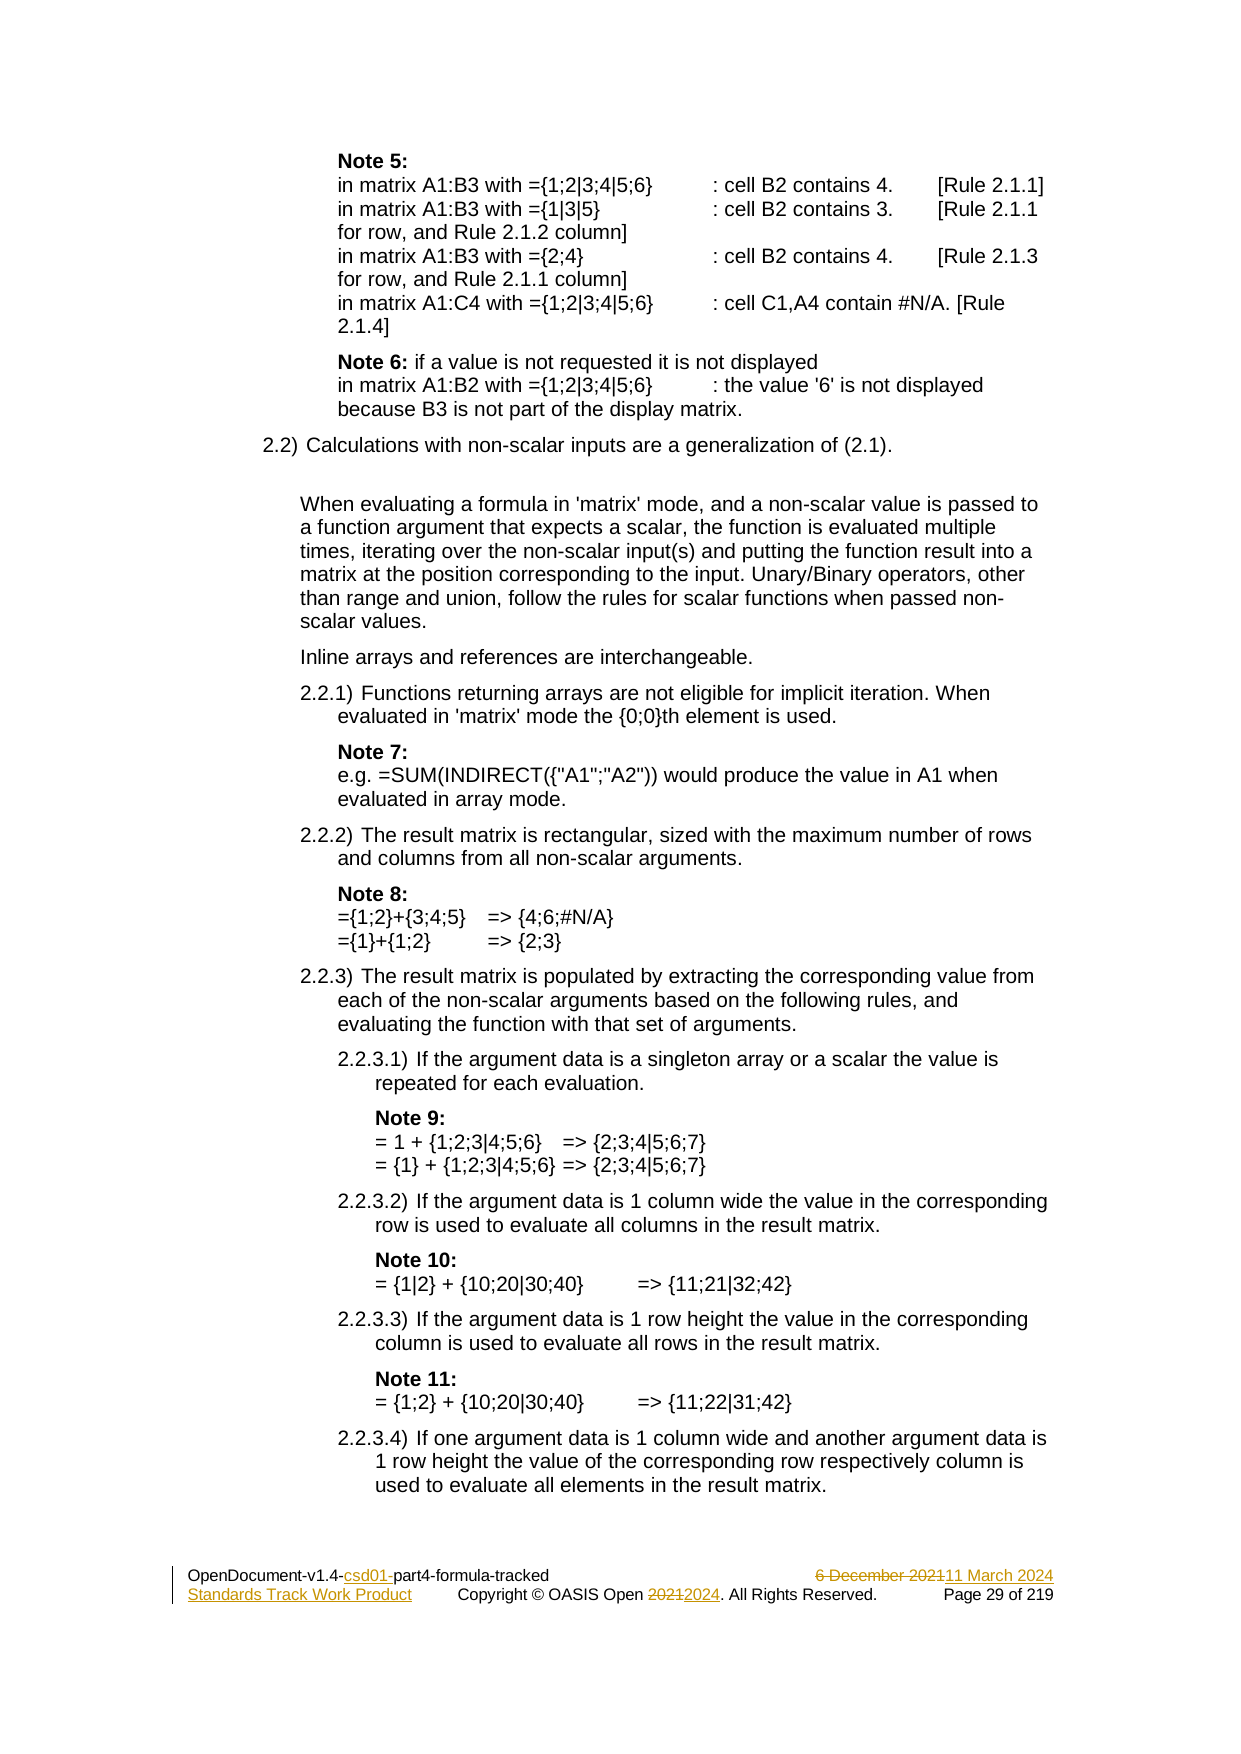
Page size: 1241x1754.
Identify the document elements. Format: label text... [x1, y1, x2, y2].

list The result matrix is rectangular, sized with the maximum number of rows and columns from all non-scalar arguments. [300, 823, 1053, 870]
list If the argument data is 1 column wide the value in the corresponding row is used to evaluate all columns in the result matrix. [337, 1189, 1053, 1237]
list If the argument data is a singleton array or a scalar the value is repeated for each evaluation. [337, 1048, 1053, 1095]
list Note 7: e.g. =SUM(INDIRECT({"A1";"A2")) would produce the value in A1 when evaluated in array mode. [300, 740, 1053, 811]
list Note 10: = {1|2} + {10;20|30;40} => {11;21|32;42} [337, 1249, 1053, 1296]
list When evaluating a formula in 'matrix' mode, and a non-scalar value is passed to a function argument that expects a scalar, the function is evaluated multiple times, iterating over the non-scalar input(s) and putting the function result into a matrix at the position corresponding to the input. Unary/Binary operators, other than range and union, follow the rules for scalar functions when passed non-scalar values. [262, 469, 1053, 633]
list Note 11: = {1;2} + {10;20|30;40} => {11;22|31;42} [337, 1367, 1053, 1414]
list Inline arrays and references are interchangeable. [262, 646, 1053, 669]
list The result matrix is populated by extracting the corresponding value from each of the non-scalar arguments based on the following rules, and evaluating the function with that set of arguments. [300, 965, 1053, 1036]
list Functions returning arrays are not eligible for implicit iteration. When evaluated in 'matrix' mode the {0;0}th element is used. [300, 681, 1053, 728]
list Note 8: ={1;2}+{3;4;5} => {4;6;#N/A} ={1}+{1;2} => {2;3} [300, 882, 1053, 953]
list If the argument data is 1 row height the value in the corresponding column is used to evaluate all rows in the result matrix. [337, 1308, 1053, 1355]
list Note 6: if a value is not requested it is not displayed in matrix A1:B2 with ={1;2|3;4|5;6} : the value '6' is not displayed because B3 is not part of the display matrix. [300, 350, 1053, 421]
list If one argument data is 1 column wide and another argument data is 1 row height the value of the corresponding row respectively column is used to evaluate all elements in the result matrix. [337, 1426, 1053, 1497]
list Calculations with non-scalar inputs are a generalization of (2.1). [262, 433, 1053, 457]
list Note 9: = 1 + {1;2;3|4;5;6} => {2;3;4|5;6;7} = {1} + {1;2;3|4;5;6} => {2;3;4|5;6;7} [337, 1107, 1053, 1177]
list Note 5: in matrix A1:B3 with ={1;2|3;4|5;6} : cell B2 contains 4. [Rule 2.1.1] in matrix A1:B3 with ={1|3|5} : cell B2 contains 3. [Rule 2.1.1 for row, and Rule 2.1.2 column] in matrix A1:B3 with ={2;4} : cell B2 contains 4. [Rule 2.1.3 for row, and Rule 2.1.1 column] in matrix A1:C4 with ={1;2|3;4|5;6} : cell C1,A4 contain #N/A. [Rule 2.1.4] [300, 150, 1053, 338]
